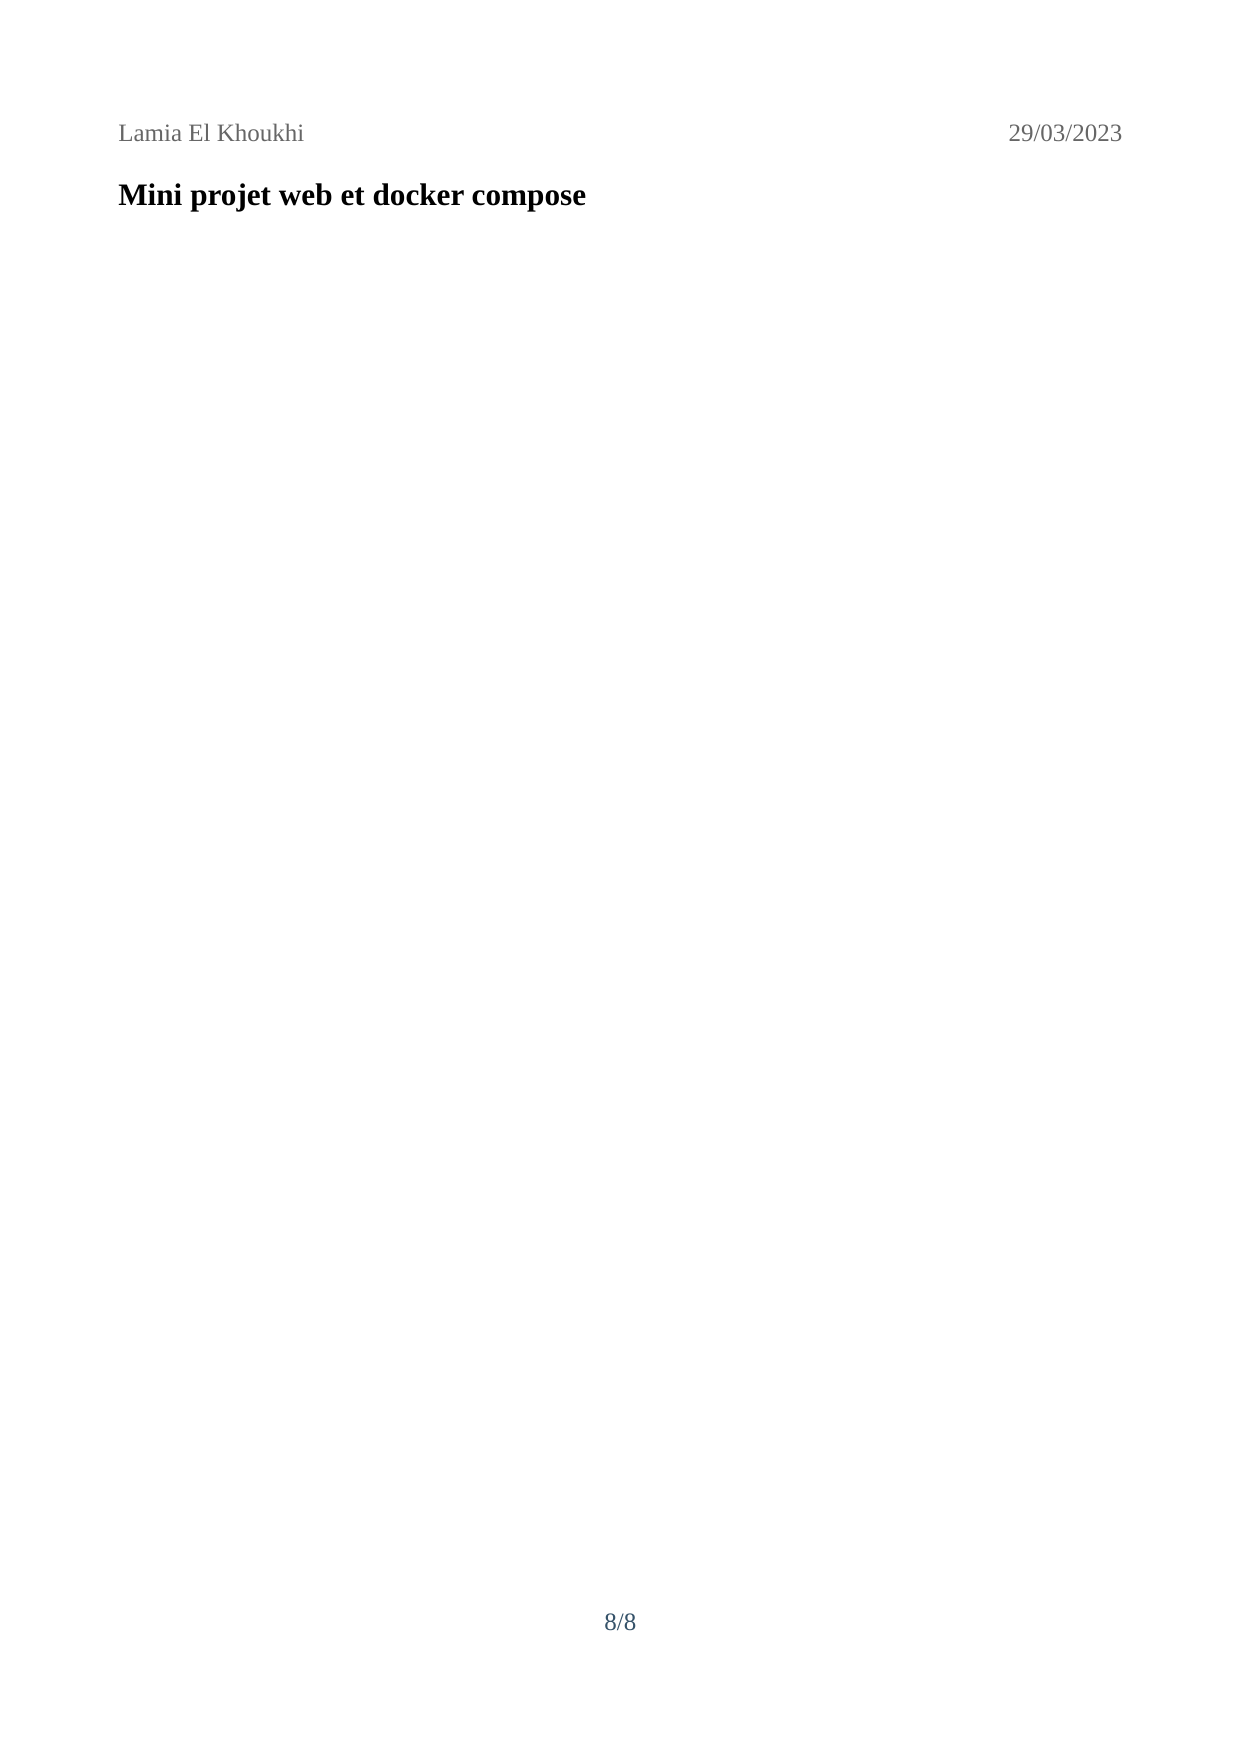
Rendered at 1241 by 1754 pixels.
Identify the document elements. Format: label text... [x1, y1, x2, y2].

text Mini projet web et docker compose [118, 176, 1122, 212]
